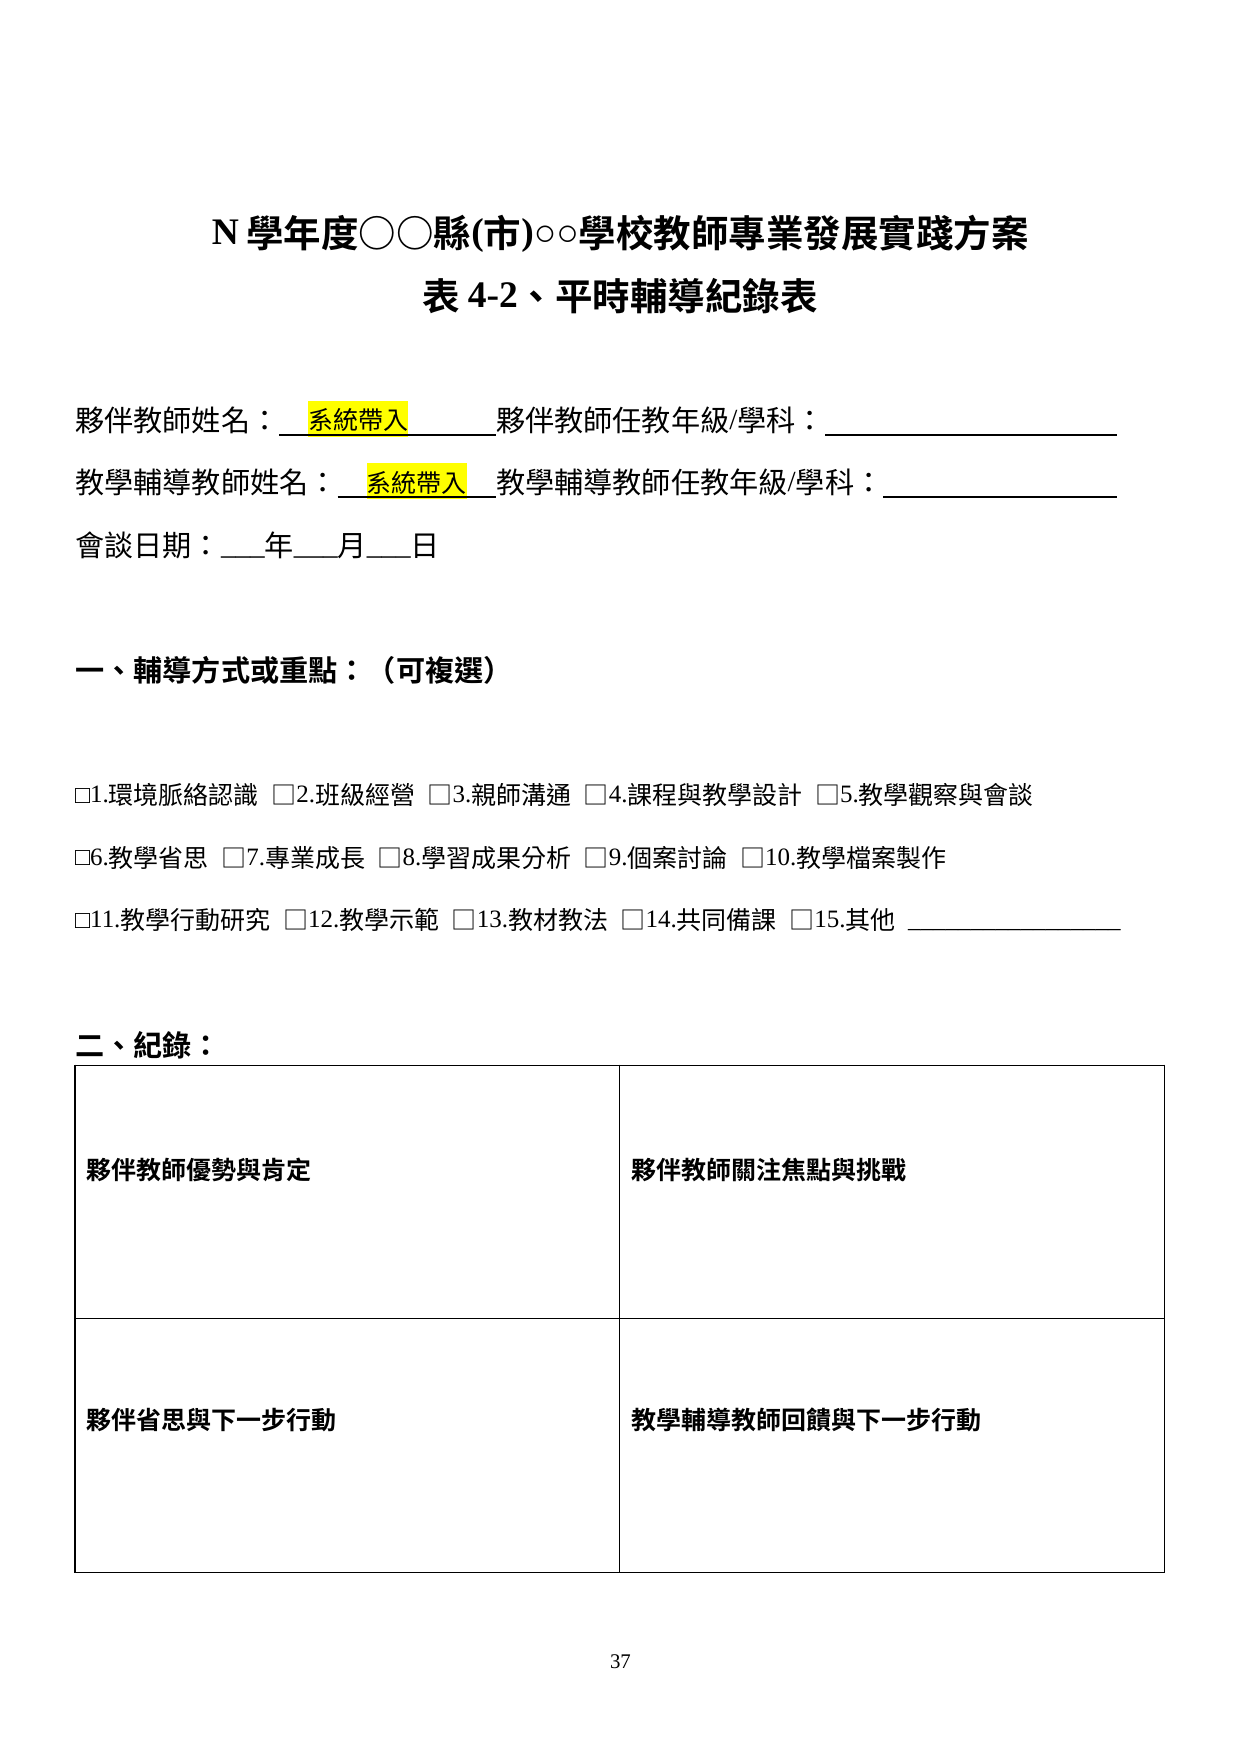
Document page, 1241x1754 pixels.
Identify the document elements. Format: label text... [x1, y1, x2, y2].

table_cell 教學輔導教師回饋與下一步行動 [620, 1319, 1164, 1572]
text □11.教學行動研究 □12.教學示範 □13.教材教法 □14.共同備課 □15.其他 _________________ [75, 877, 1165, 939]
table_header 夥伴教師關注焦點與挑戰 [620, 1066, 1164, 1318]
text 夥伴教師姓名： 系統帶入 夥伴教師任教年級/學科： [75, 377, 1165, 439]
text 教學輔導教師姓名： 系統帶入 教學輔導教師任教年級/學科： [75, 439, 1165, 502]
text 會談日期：___年___月___日 [75, 502, 1165, 564]
text 表4-2、平時輔導紀錄表 [75, 252, 1165, 314]
text 二、紀錄： [75, 1002, 1165, 1064]
table_header 夥伴教師優勢與肯定 [76, 1066, 619, 1318]
text □6.教學省思 □7.專業成長 □8.學習成果分析 □9.個案討論 □10.教學檔案製作 [75, 814, 1165, 877]
text N學年度○○縣(市)○○學校教師專業發展實踐方案 [75, 189, 1165, 252]
table_cell 夥伴省思與下一步行動 [76, 1319, 619, 1572]
text 一、輔導方式或重點：（可複選） [75, 627, 1165, 689]
text □1.環境脈絡認識 □2.班級經營 □3.親師溝通 □4.課程與教學設計 □5.教學觀察與會談 [75, 752, 1165, 814]
